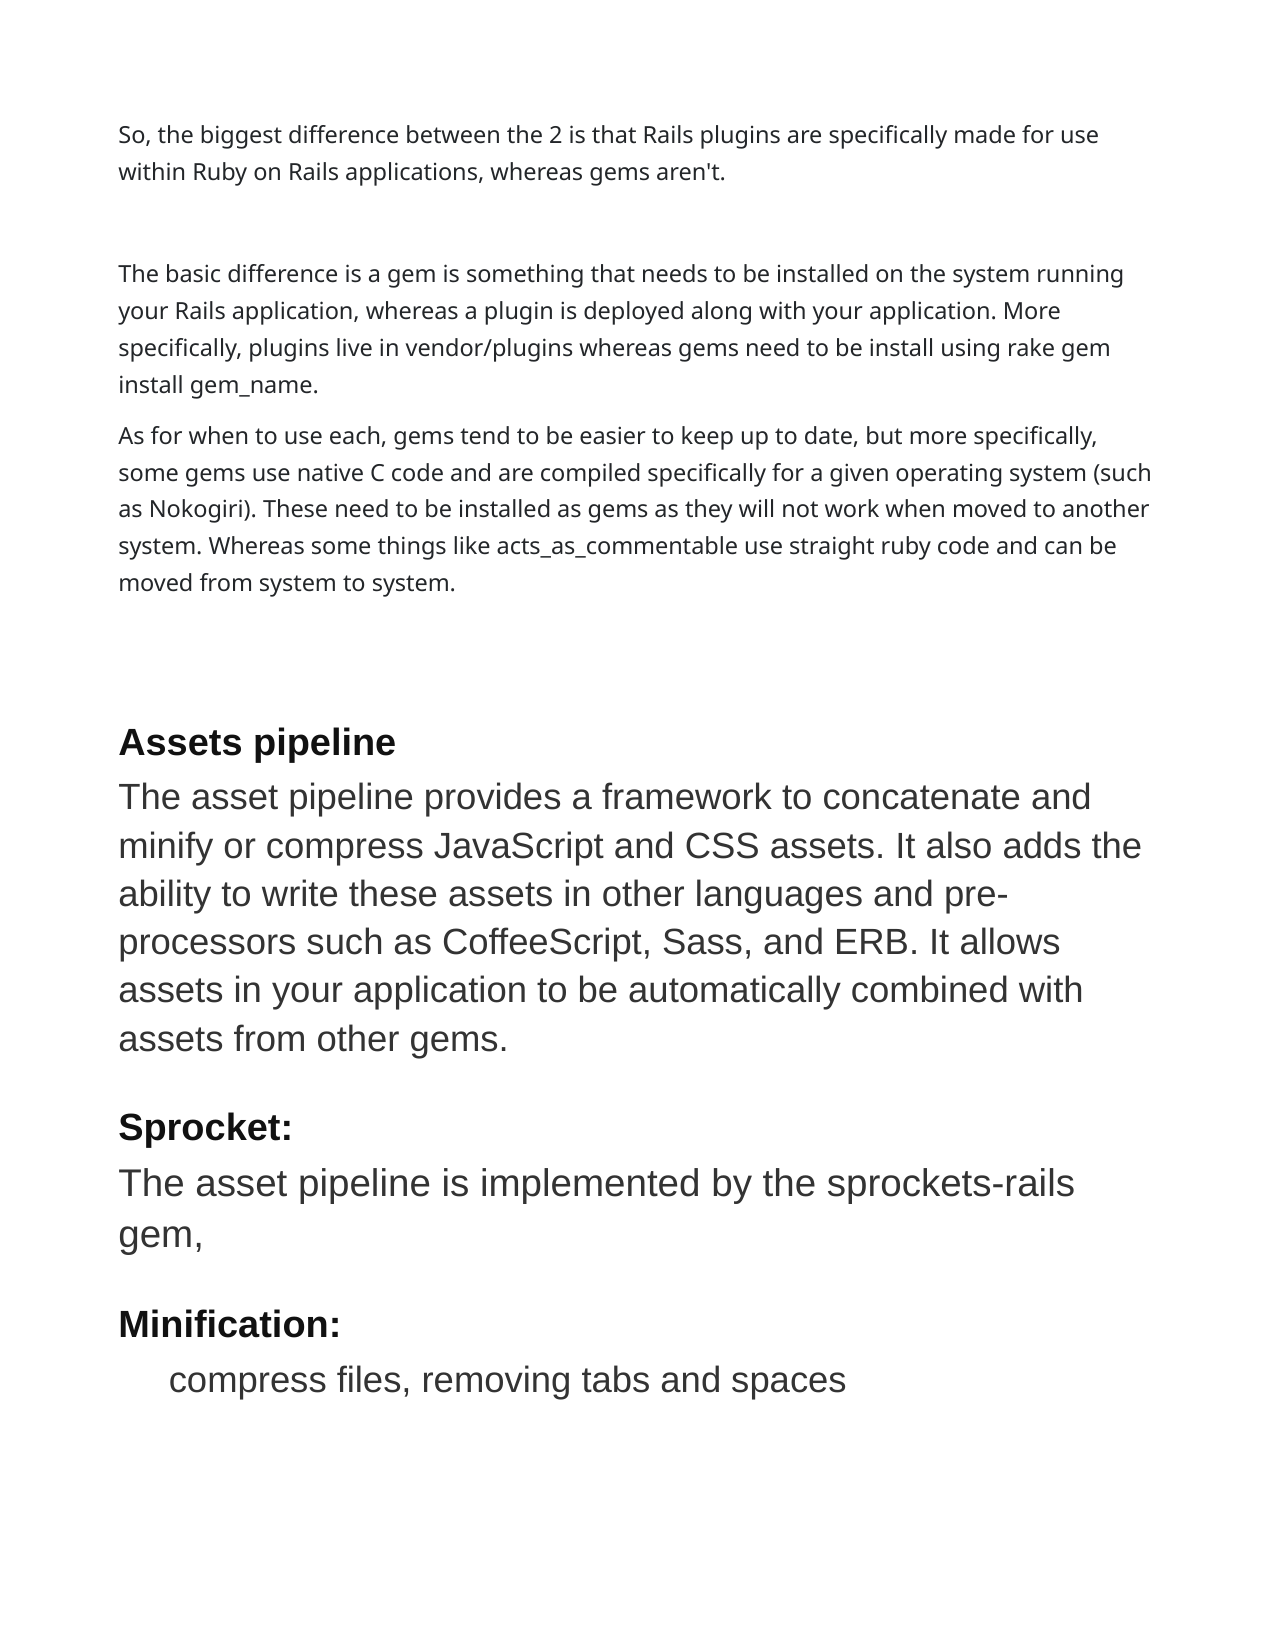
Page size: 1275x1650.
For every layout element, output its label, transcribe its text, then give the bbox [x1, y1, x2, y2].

text As for when to use each, gems tend to be easier to keep up to date, but more specifically, some gems use native C code and are compiled specifically for a given operating system (such as Nokogiri). These need to be installed as gems as they will not work when moved to another system. Whereas some things like acts_as_commentable use straight ruby code and can be moved from system to system. [118, 419, 1157, 598]
text The asset pipeline is implemented by the sprockets-rails gem, [118, 1161, 1157, 1256]
subtitle Sprocket: [118, 1104, 1157, 1148]
text compress files, removing tabs and spaces [118, 1358, 1157, 1400]
subtitle Minification: [118, 1302, 1157, 1346]
text So, the biggest difference between the 2 is that Rails plugins are specifically made for use within Ruby on Rails applications, whereas gems aren't. [118, 118, 1157, 187]
text The basic difference is a gem is something that needs to be installed on the system running your Rails application, whereas a plugin is deployed along with your application. More specifically, plugins live in vendor/plugins whereas gems need to be install using rake gem install gem_name. [118, 258, 1157, 400]
subtitle Assets pipeline [118, 676, 1157, 763]
text The asset pipeline provides a framework to concatenate and minify or compress JavaScript and CSS assets. It also adds the ability to write these assets in other languages and pre-processors such as CoffeeScript, Sass, and ERB. It allows assets in your application to be automatically combined with assets from other gems. [118, 776, 1157, 1059]
